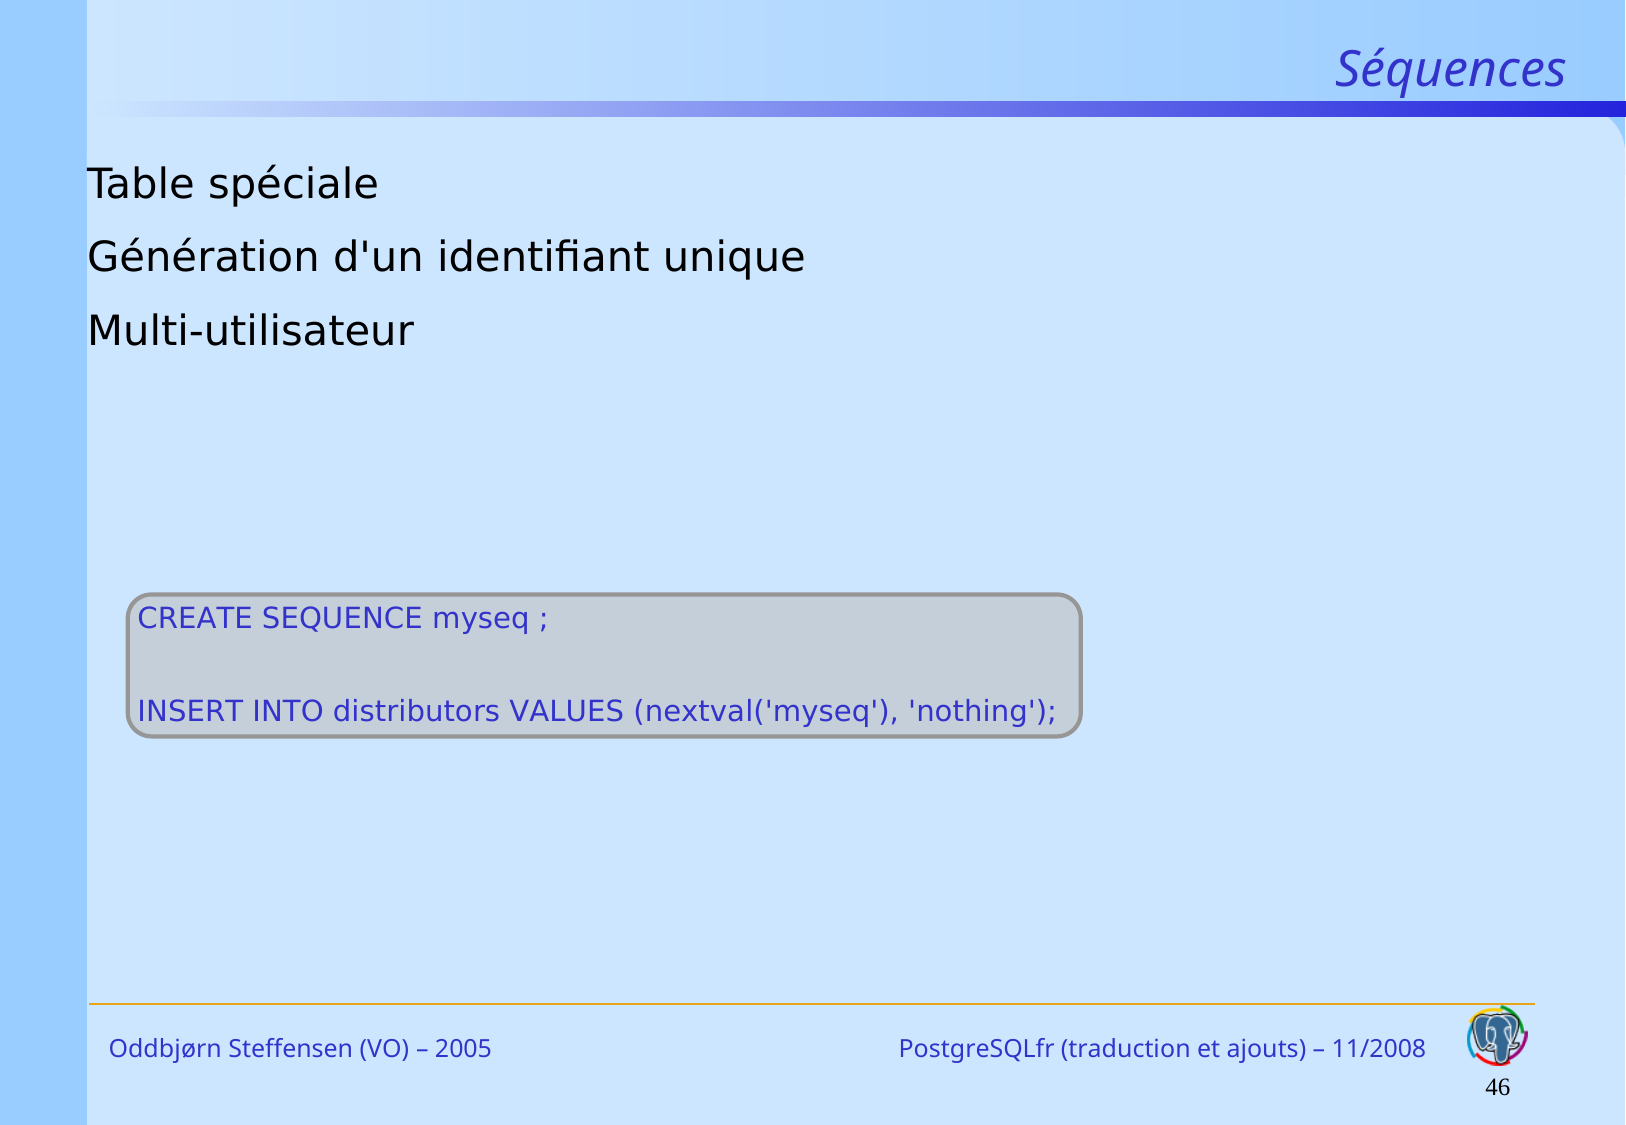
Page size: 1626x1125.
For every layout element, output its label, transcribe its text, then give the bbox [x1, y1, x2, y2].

title Séquences [172, 0, 1567, 134]
list Table spéciale Génération d'un identifiant unique Multi-utilisateur [86, 159, 1520, 965]
picture [1467, 1005, 1528, 1066]
text_box CREATE SEQUENCE myseq ; INSERT INTO distributors VALUES (nextval('myseq'), 'nothing'); [127, 594, 1081, 737]
